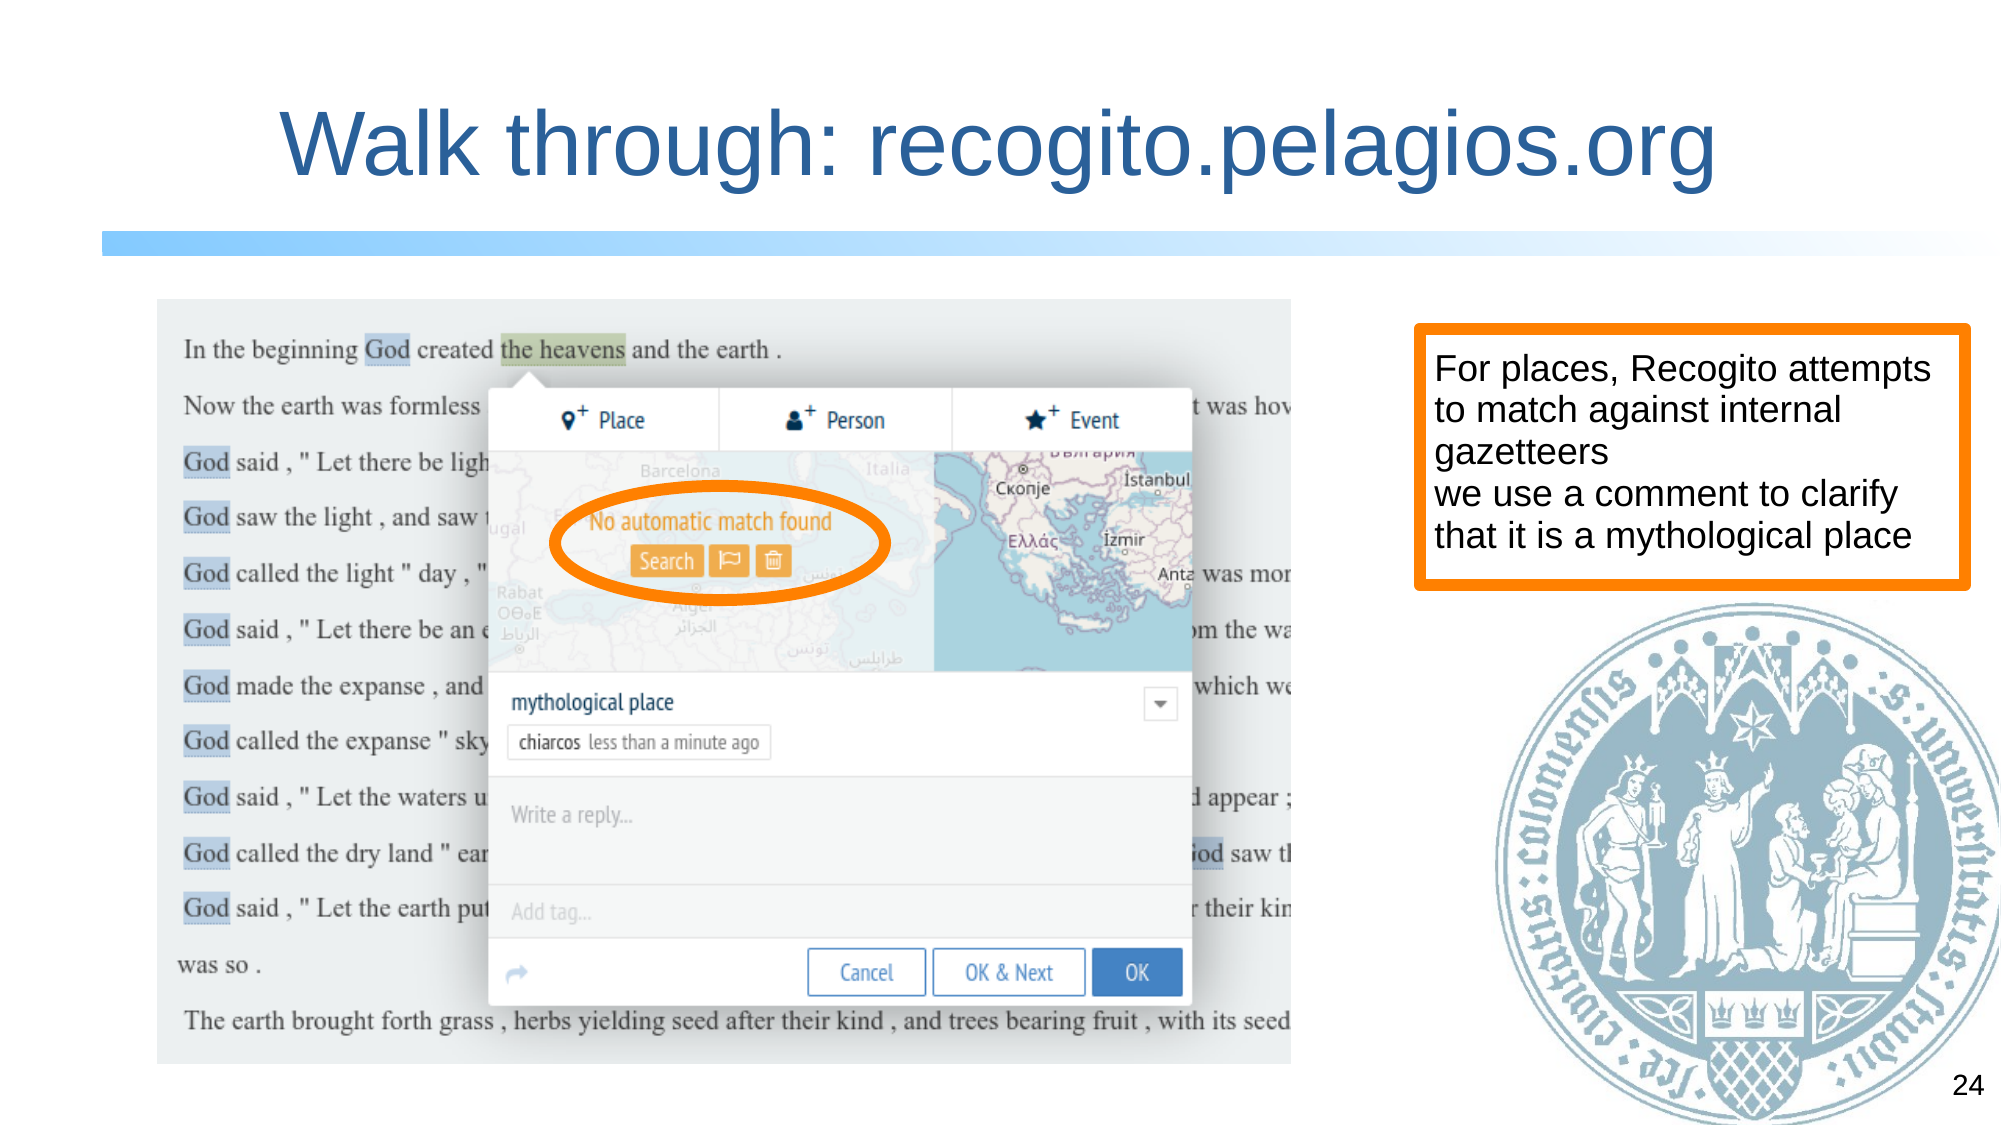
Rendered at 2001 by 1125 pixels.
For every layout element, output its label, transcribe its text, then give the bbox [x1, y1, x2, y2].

text_box [1419, 328, 1965, 585]
title Walk through: recogito.pelagios.org [99, 45, 1900, 233]
list [99, 262, 1900, 1005]
text_box [555, 485, 886, 601]
picture [157, 299, 1291, 1064]
